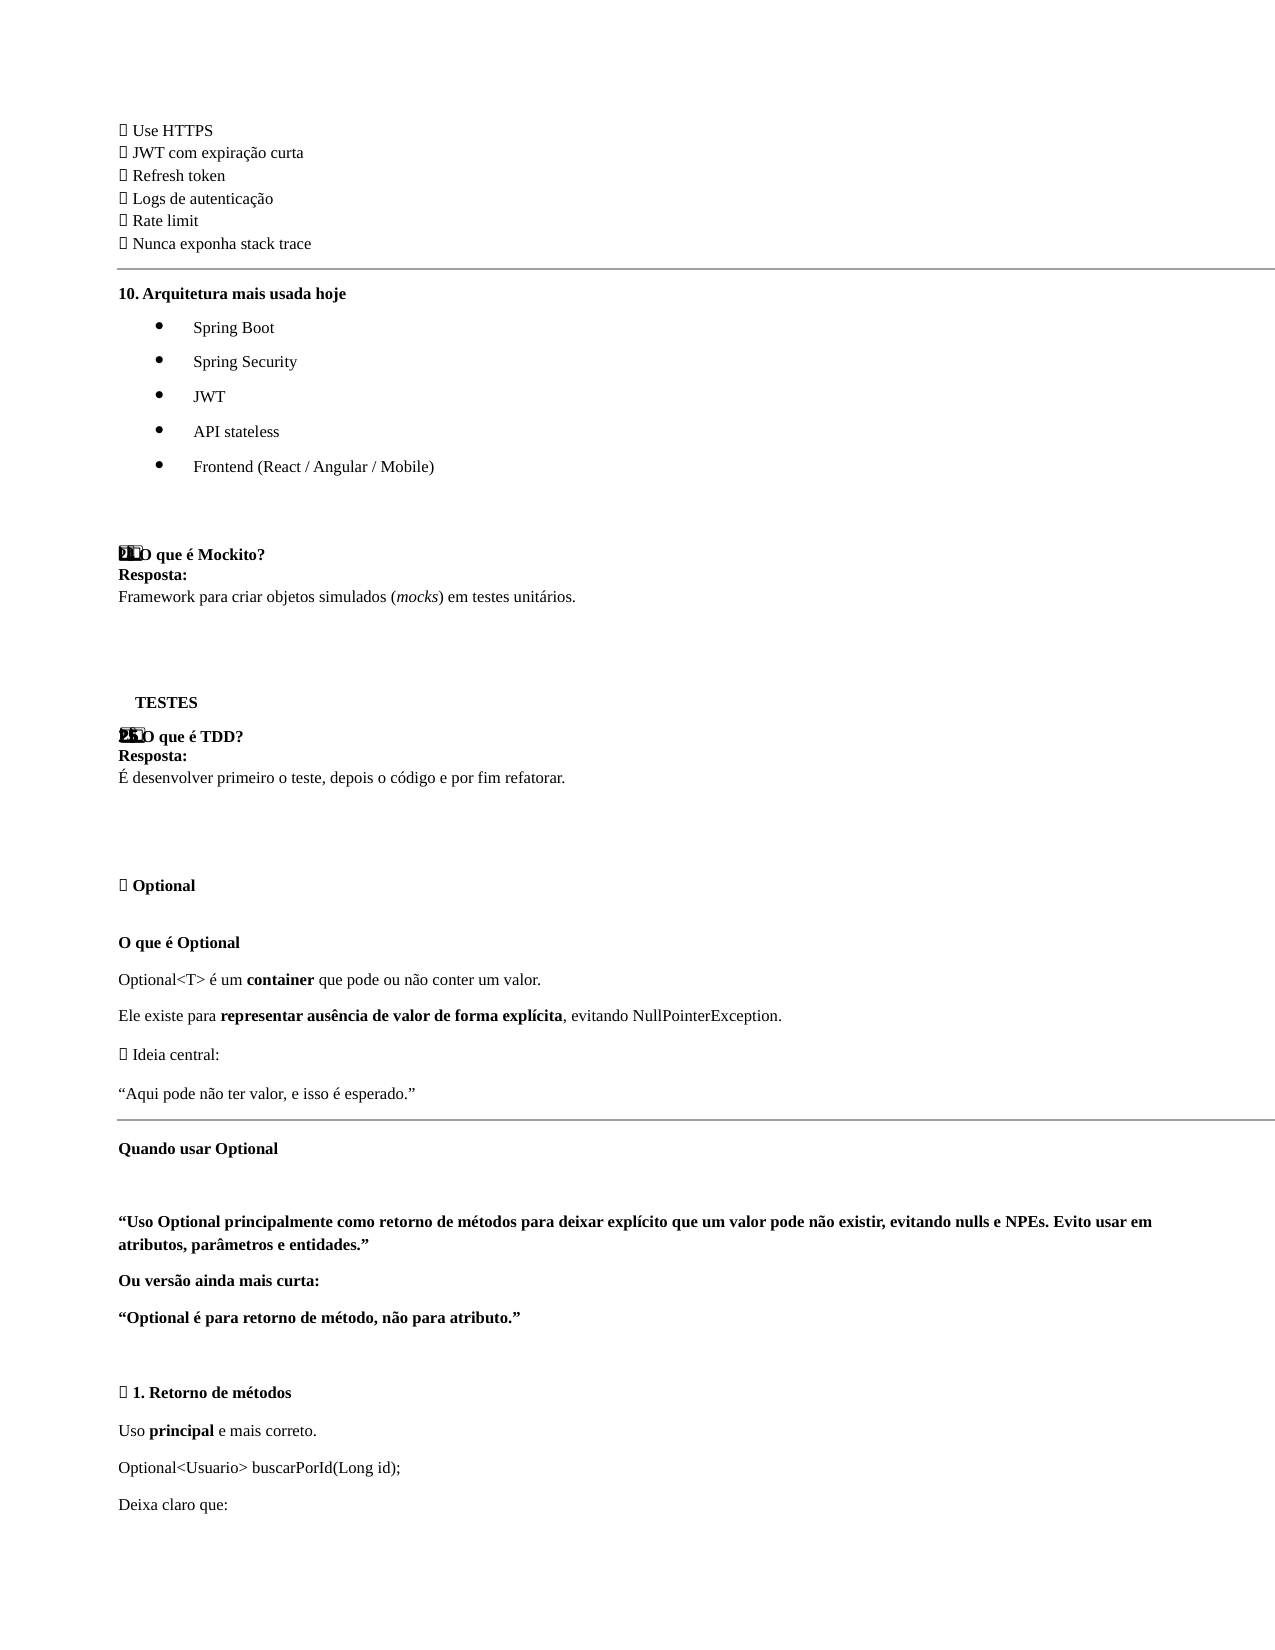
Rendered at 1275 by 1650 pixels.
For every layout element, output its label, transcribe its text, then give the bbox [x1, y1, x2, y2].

text Uso principal e mais correto. [118, 1421, 1157, 1440]
list Spring Security [156, 352, 1157, 372]
text Ele existe para representar ausência de valor de forma explícita, evitando NullPointerException. [118, 1006, 1157, 1025]
text ✅ Use HTTPS ✅ JWT com expiração curta ✅ Refresh token ✅ Logs de autenticação ✅ Rate limit ✅ Nunca exponha stack trace [118, 118, 1157, 254]
list JWT [156, 387, 1157, 407]
text “Aqui pode não ter valor, e isso é esperado.” [118, 1083, 1157, 1103]
text “Optional é para retorno de método, não para atributo.” [118, 1307, 1157, 1327]
text ✅ 1. Retorno de métodos [118, 1381, 1157, 1403]
text Optional<Usuario> buscarPorId(Long id); [118, 1458, 1157, 1477]
subtitle 🧪 TESTES [118, 693, 1157, 712]
subtitle 2️⃣4️⃣ O que é Mockito? [118, 542, 1157, 565]
text “Uso Optional principalmente como retorno de métodos para deixar explícito que um valor pode não existir, evitando nulls e NPEs. Evito usar em atributos, parâmetros e entidades.” [118, 1212, 1157, 1253]
list Spring Boot [156, 318, 1157, 338]
text Resposta: Framework para criar objetos simulados (mocks) em testes unitários. [118, 565, 1157, 606]
list Frontend (React / Angular / Mobile) [156, 456, 1157, 476]
subtitle 🧪 Optional [118, 874, 1157, 897]
text Quando usar Optional [118, 1139, 1157, 1158]
list API stateless [156, 422, 1157, 442]
text O que é Optional [118, 933, 1157, 952]
text 📌 Ideia central: [118, 1043, 1157, 1066]
text Deixa claro que: [118, 1494, 1157, 1513]
text Resposta: É desenvolver primeiro o teste, depois o código e por fim refatorar. [118, 746, 1157, 787]
text Optional<T> é um container que pode ou não conter um valor. [118, 970, 1157, 989]
subtitle 2️⃣5️⃣ O que é TDD? [118, 727, 1157, 746]
text 10. Arquitetura mais usada hoje [118, 284, 1157, 303]
text Ou versão ainda mais curta: [118, 1271, 1157, 1290]
